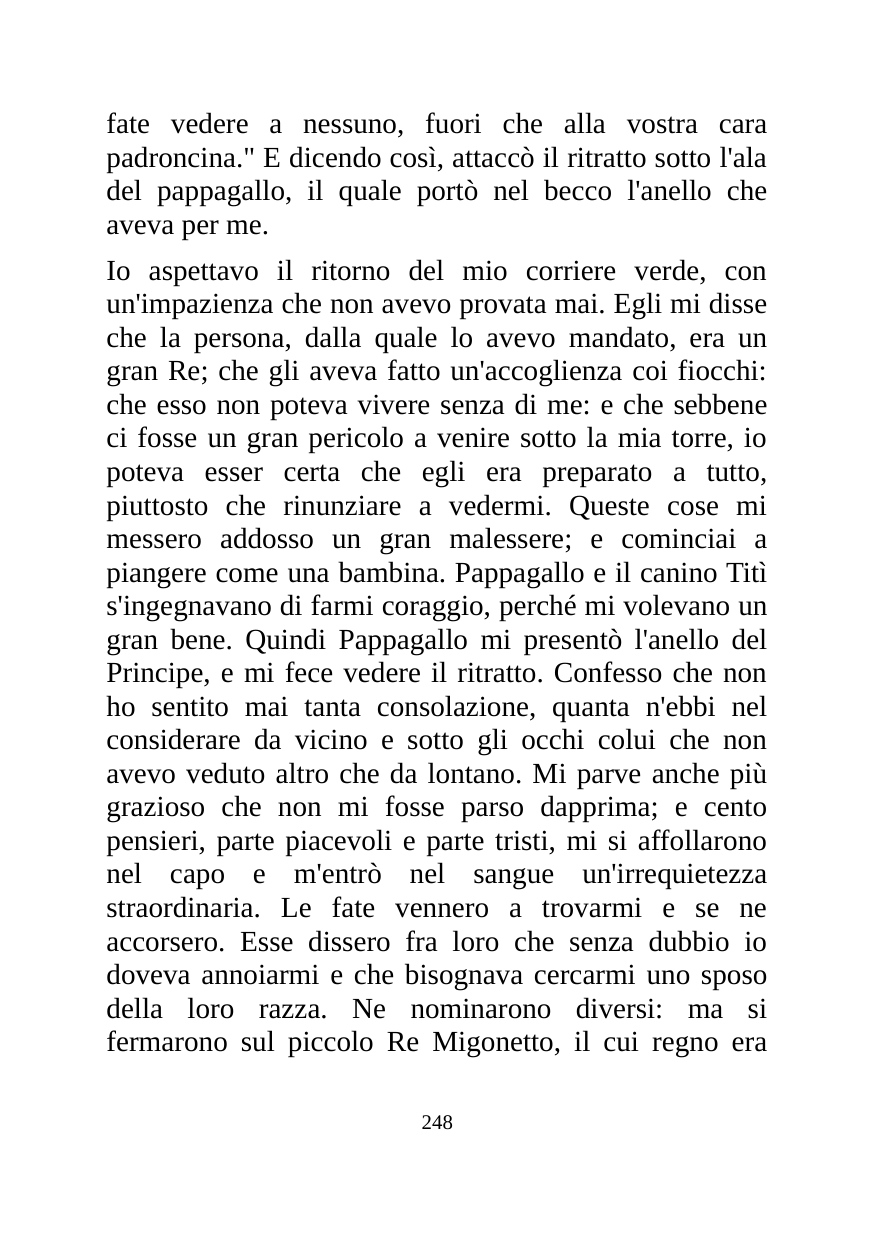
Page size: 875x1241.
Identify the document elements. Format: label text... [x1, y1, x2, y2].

text Io aspettavo il ritorno del mio corriere verde, con un'impazienza che non avevo provata mai. Egli mi disse che la persona, dalla quale lo avevo mandato, era un gran Re; che gli aveva fatto un'accoglienza coi fiocchi: che esso non poteva vivere senza di me: e che sebbene ci fosse un gran pericolo a venire sotto la mia torre, io poteva esser certa che egli era preparato a tutto, piuttosto che rinunziare a vedermi. Queste cose mi messero addosso un gran malessere; e cominciai a piangere come una bambina. Pappagallo e il canino Titì s'ingegnavano di farmi coraggio, perché mi volevano un gran bene. Quindi Pappagallo mi presentò l'anello del Principe, e mi fece vedere il ritratto. Confesso che non ho sentito mai tanta consolazione, quanta n'ebbi nel considerare da vicino e sotto gli occhi colui che non avevo veduto altro che da lontano. Mi parve anche più grazioso che non mi fosse parso dapprima; e cento pensieri, parte piacevoli e parte tristi, mi si affollarono nel capo e m'entrò nel sangue un'irrequietezza straordinaria. Le fate vennero a trovarmi e se ne accorsero. Esse dissero fra loro che senza dubbio io doveva annoiarmi e che bisognava cercarmi uno sposo della loro razza. Ne nominarono diversi: ma si fermarono sul piccolo Re Migonetto, il cui regno era [106, 253, 768, 1058]
text fate vedere a nessuno, fuori che alla vostra cara padroncina." E dicendo così, attaccò il ritratto sotto l'ala del pappagallo, il quale portò nel becco l'anello che aveva per me. [106, 106, 768, 240]
